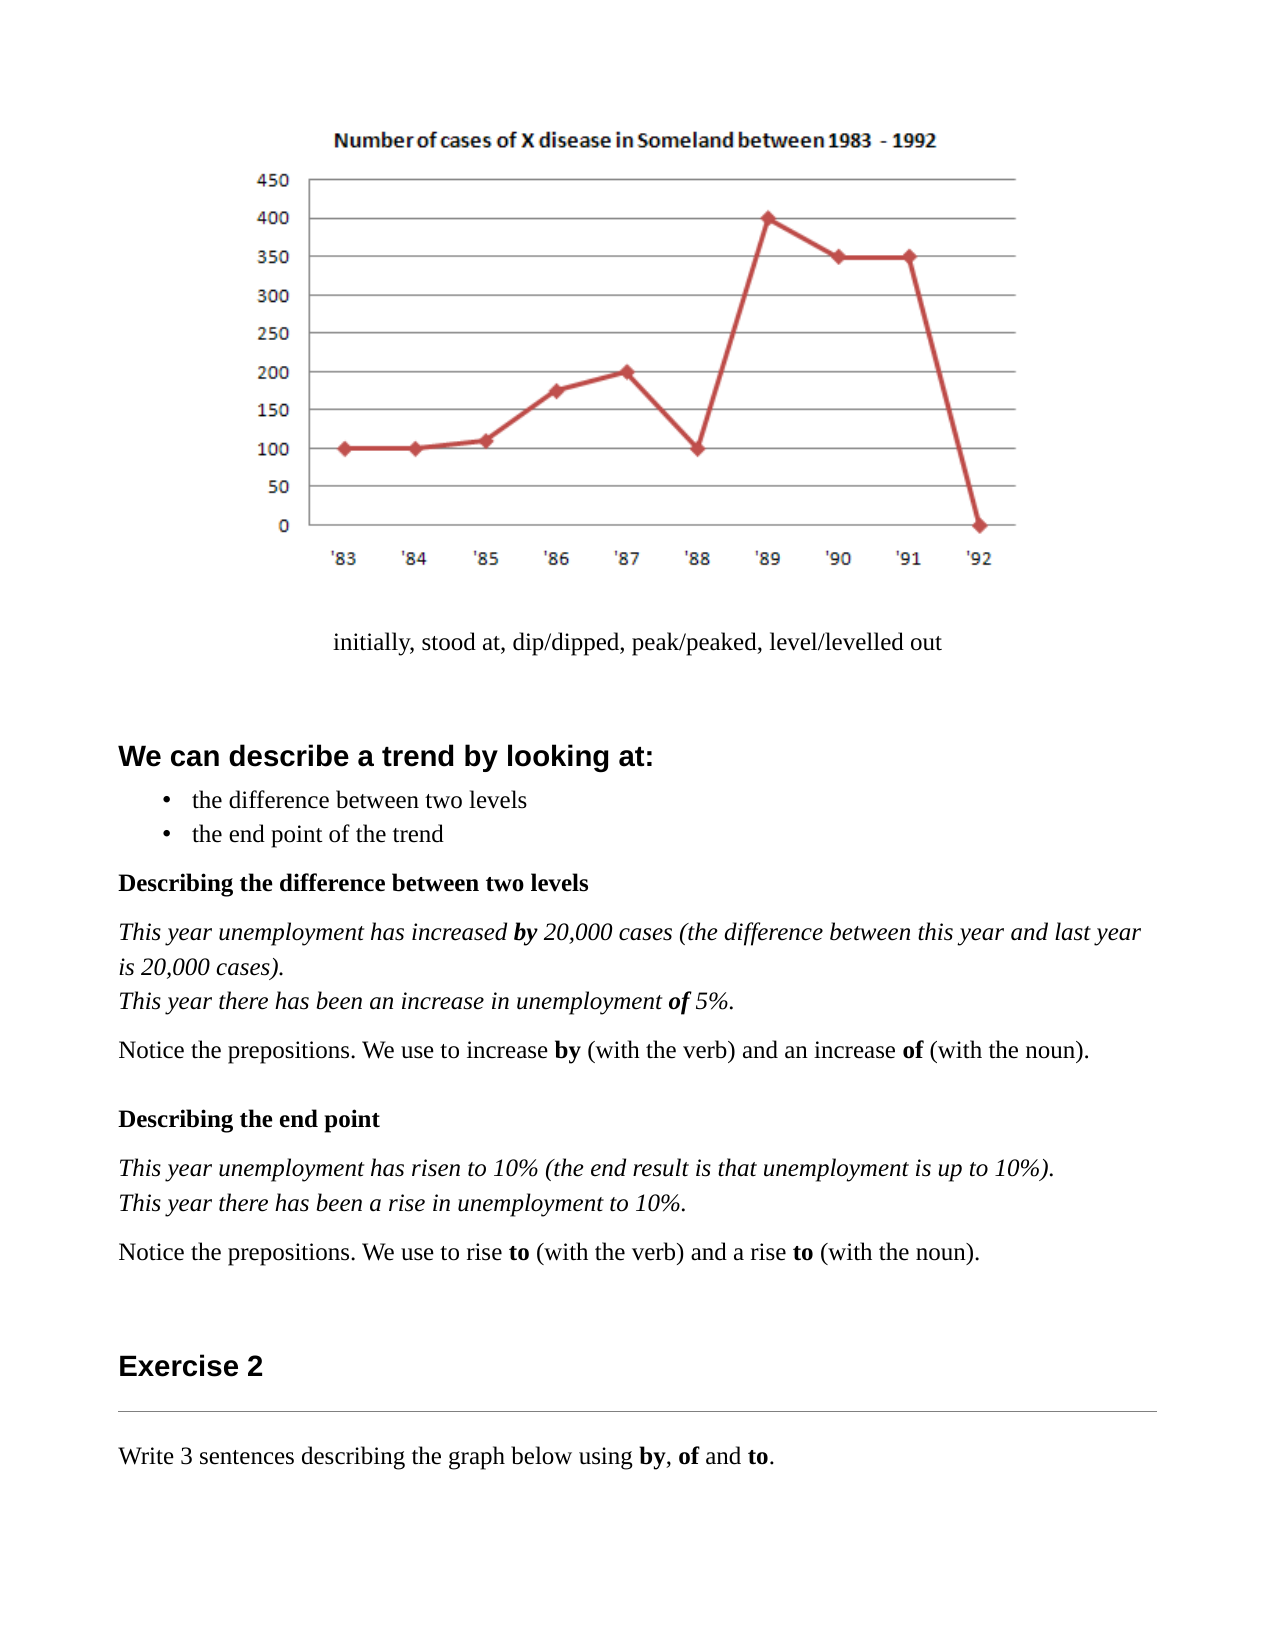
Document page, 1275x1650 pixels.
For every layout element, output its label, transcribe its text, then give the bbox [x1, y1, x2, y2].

subtitle Exercise 2 [118, 1349, 1157, 1382]
text Notice the prepositions. We use to rise to (with the verb) and a rise to (with the noun). [118, 1237, 1157, 1266]
text Write 3 sentences describing the graph below using by, of and to. [118, 1441, 1157, 1470]
text Notice the prepositions. We use to increase by (with the verb) and an increase of (with the noun). Describing the end point [118, 1036, 1157, 1133]
text This year unemployment has risen to 10% (the end result is that unemployment is up to 10%). This year there has been a rise in unemployment to 10%. [118, 1153, 1157, 1217]
text This year unemployment has increased by 20,000 cases (the difference between this year and last year is 20,000 cases). This year there has been an increase in unemployment of 5%. [118, 917, 1157, 1015]
text Describing the difference between two levels [118, 868, 1157, 897]
text initially, stood at, dip/dipped, peak/peaked, level/levelled out [118, 587, 1157, 656]
list the difference between two levels [162, 785, 1157, 814]
picture [254, 118, 1021, 587]
subtitle We can describe a trend by looking at: [118, 739, 1157, 772]
list the end point of the trend [162, 819, 1157, 848]
